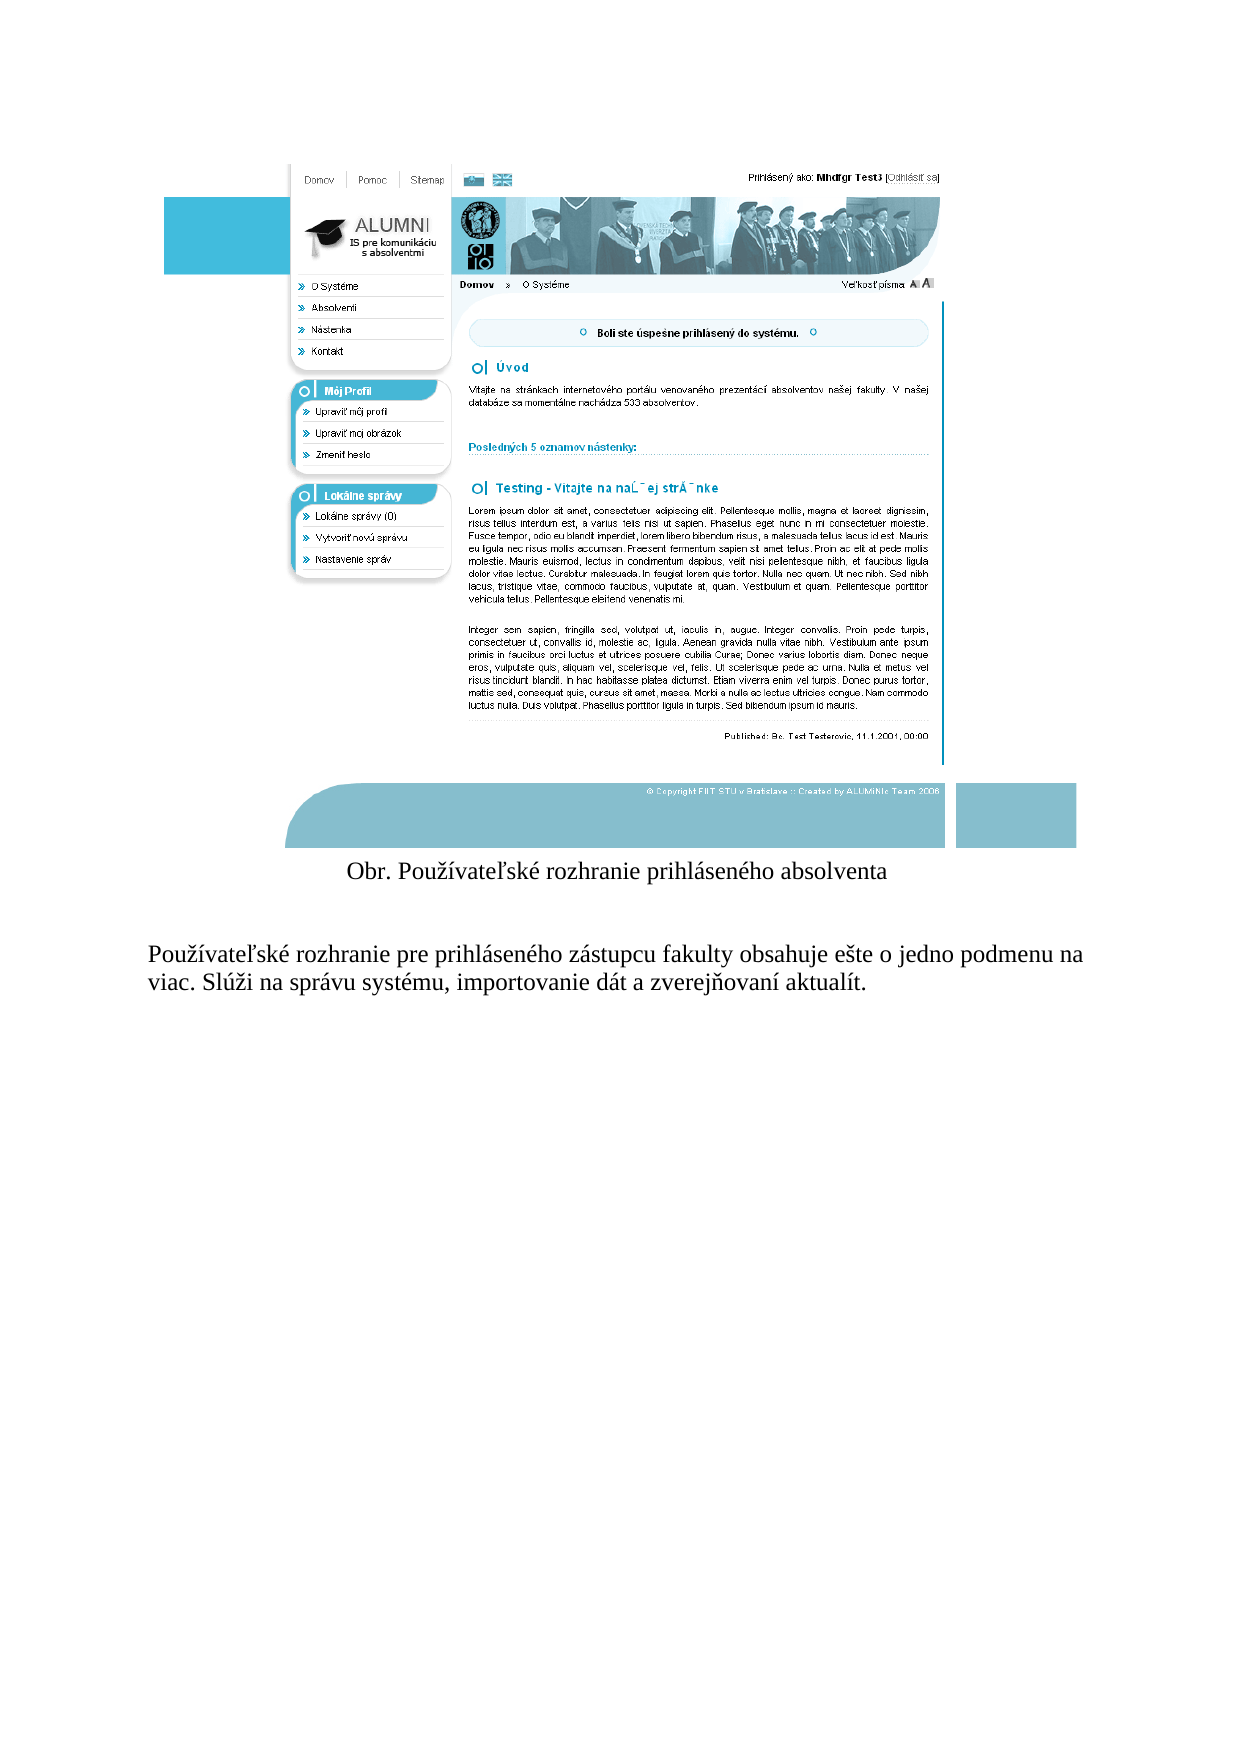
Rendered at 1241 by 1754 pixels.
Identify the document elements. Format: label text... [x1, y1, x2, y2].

picture [164, 156, 1077, 848]
text Používateľské rozhranie pre prihláseného zástupcu fakulty obsahuje ešte o jedno podmenu na viac. Slúži na správu systému, importovanie dát a zverejňovaní aktualít. [148, 940, 1092, 995]
text Obr. Používateľské rozhranie prihláseného absolventa [148, 857, 1092, 884]
